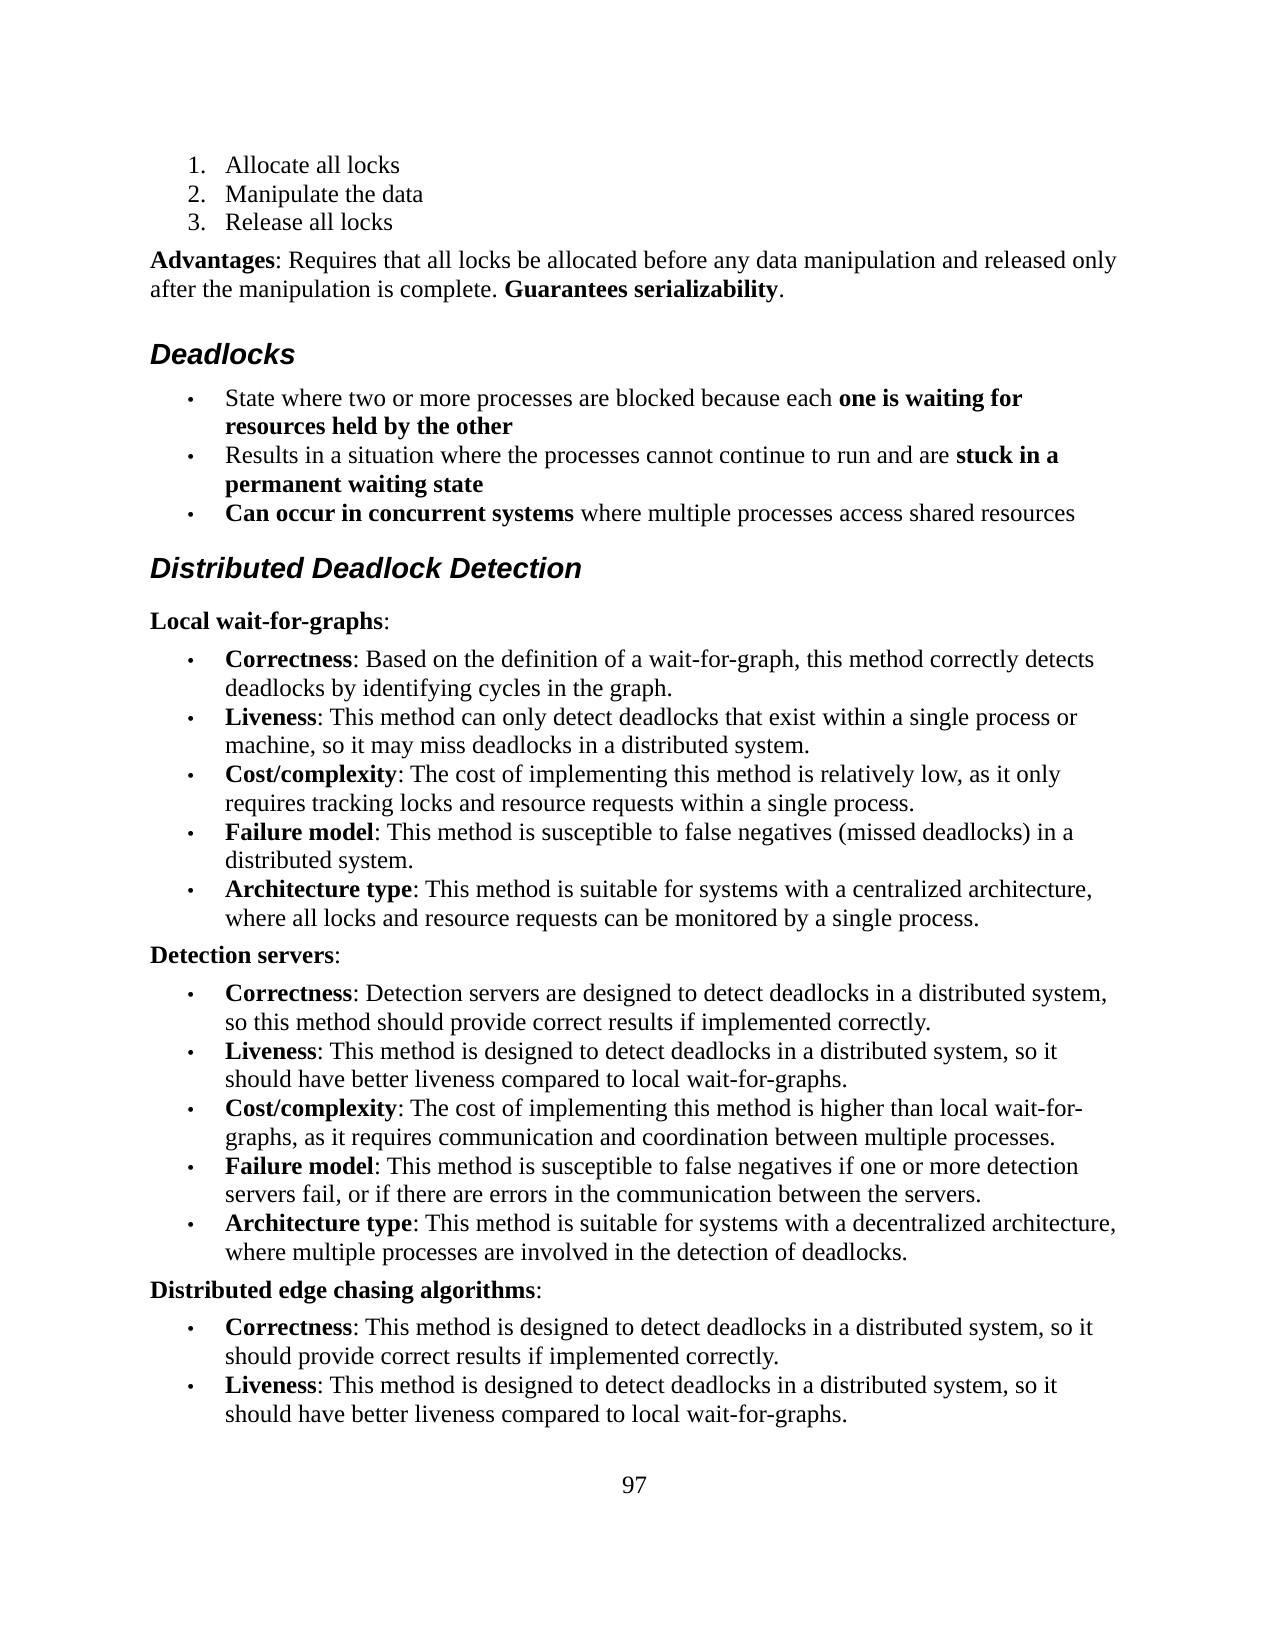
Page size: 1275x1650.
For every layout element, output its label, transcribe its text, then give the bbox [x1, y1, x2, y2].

list Allocate all locks [187, 150, 1125, 179]
list Architecture type: This method is suitable for systems with a centralized architecture, where all locks and resource requests can be monitored by a single process. [187, 874, 1125, 932]
list Correctness: This method is designed to detect deadlocks in a distributed system, so it should provide correct results if implemented correctly. [187, 1312, 1125, 1370]
list Results in a situation where the processes cannot continue to run and are stuck in a permanent waiting state [187, 440, 1125, 498]
list Liveness: This method can only detect deadlocks that exist within a single process or machine, so it may miss deadlocks in a distributed system. [187, 702, 1125, 759]
list Correctness: Detection servers are designed to detect deadlocks in a distributed system, so this method should provide correct results if implemented correctly. [187, 978, 1125, 1036]
text Advantages: Requires that all locks be allocated before any data manipulation and released only after the manipulation is complete. Guarantees serializability. [150, 245, 1125, 303]
list Cost/complexity: The cost of implementing this method is relatively low, as it only requires tracking locks and resource requests within a single process. [187, 759, 1125, 817]
subtitle Deadlocks [150, 337, 1125, 370]
list Correctness: Based on the definition of a wait-for-graph, this method correctly detects deadlocks by identifying cycles in the graph. [187, 644, 1125, 702]
list State where two or more processes are blocked because each one is waiting for resources held by the other [187, 383, 1125, 440]
text Distributed edge chasing algorithms: [150, 1275, 1125, 1303]
list Can occur in concurrent systems where multiple processes access shared resources [187, 498, 1125, 526]
text Detection servers: [150, 941, 1125, 969]
list Cost/complexity: The cost of implementing this method is higher than local wait-for-graphs, as it requires communication and coordination between multiple processes. [187, 1093, 1125, 1151]
list Release all locks [187, 207, 1125, 236]
list Liveness: This method is designed to detect deadlocks in a distributed system, so it should have better liveness compared to local wait-for-graphs. [187, 1036, 1125, 1093]
list Failure model: This method is susceptible to false negatives if one or more detection servers fail, or if there are errors in the communication between the servers. [187, 1151, 1125, 1208]
list Architecture type: This method is suitable for systems with a decentralized architecture, where multiple processes are involved in the detection of deadlocks. [187, 1208, 1125, 1266]
subtitle Distributed Deadlock Detection [150, 551, 1125, 585]
list Liveness: This method is designed to detect deadlocks in a distributed system, so it should have better liveness compared to local wait-for-graphs. [187, 1370, 1125, 1427]
list Manipulate the data [187, 179, 1125, 207]
text Local wait-for-graphs: [150, 606, 1125, 635]
list Failure model: This method is susceptible to false negatives (missed deadlocks) in a distributed system. [187, 817, 1125, 874]
